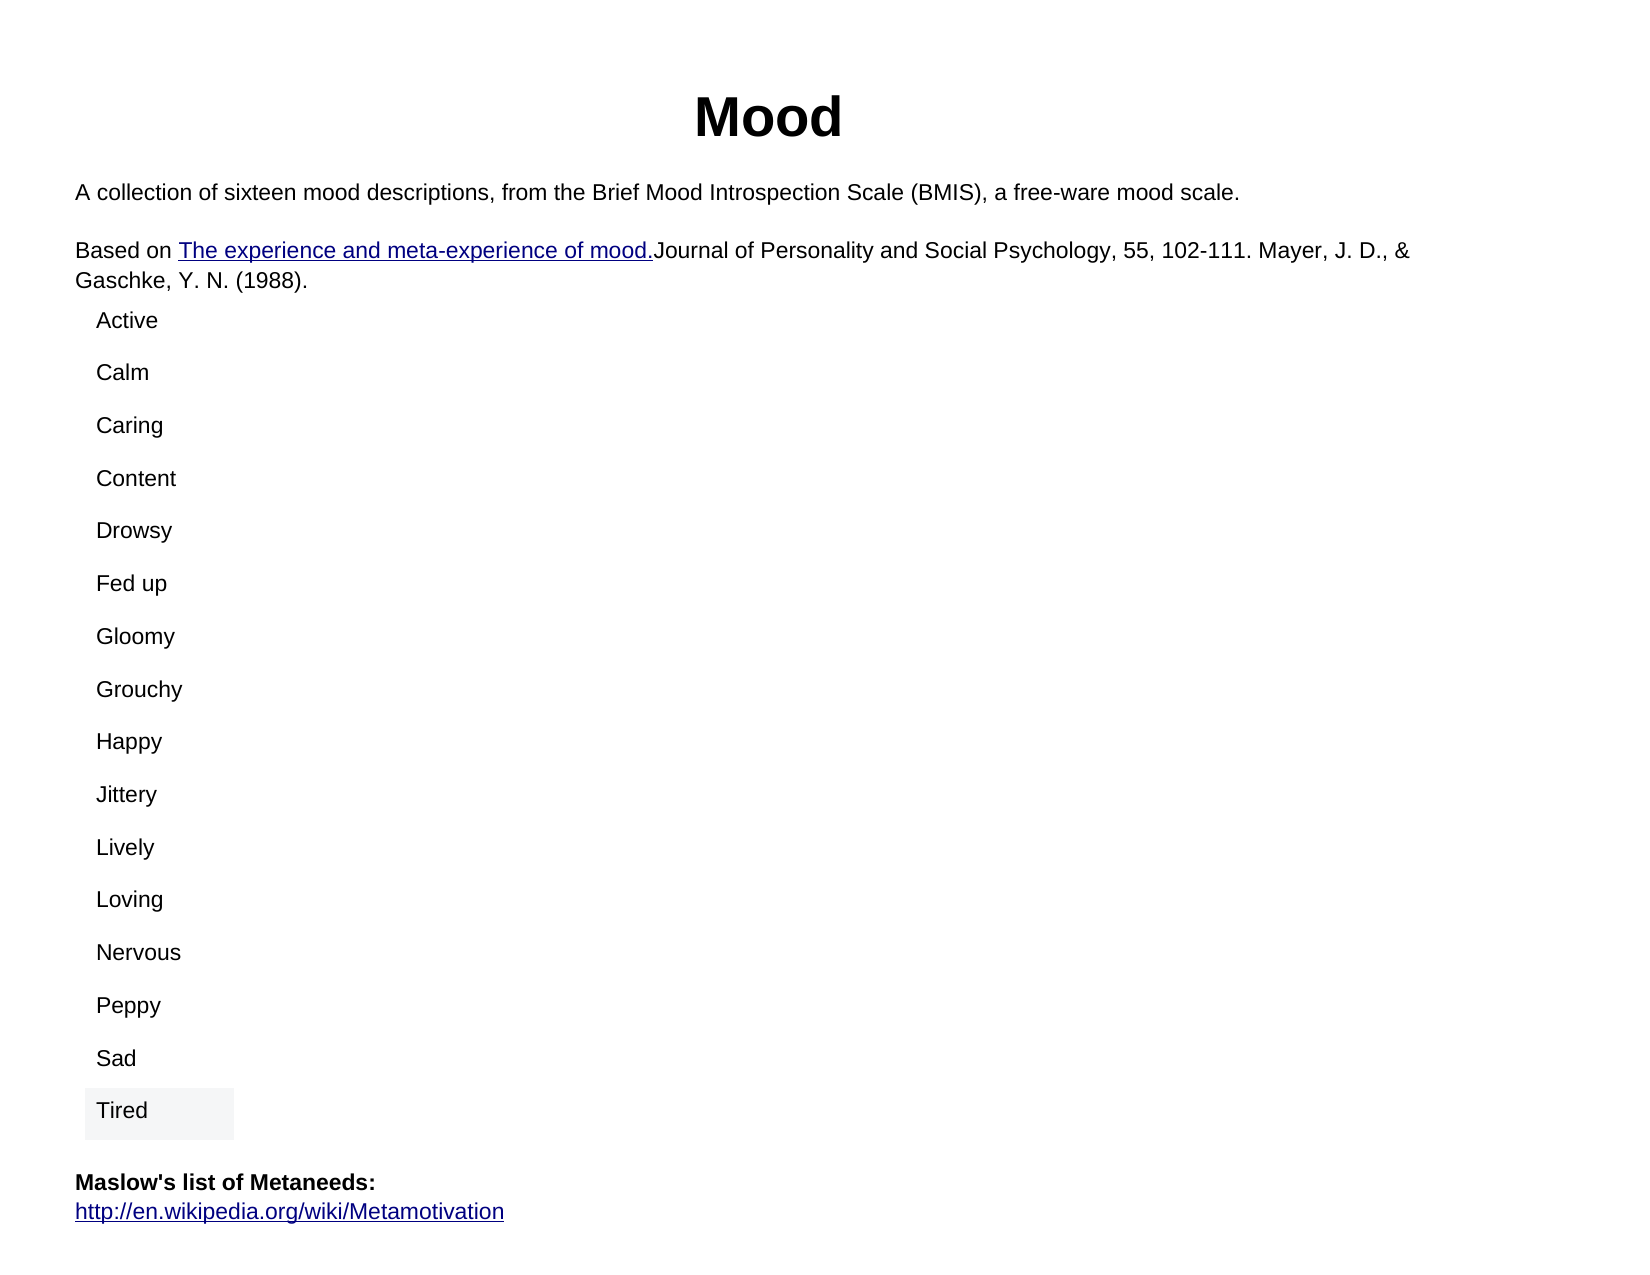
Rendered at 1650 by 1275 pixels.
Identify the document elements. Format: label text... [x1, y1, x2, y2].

table_cell Fed up [85, 561, 234, 613]
text Based on The experience and meta-experience of mood.Journal of Personality and Social Psychology, 55, 102-111. Mayer, J. D., & Gaschke, Y. N. (1988). [75, 238, 1462, 293]
subtitle Mood [92, 85, 1446, 148]
table_cell Grouchy [85, 666, 234, 719]
table_cell Drowsy [85, 508, 234, 561]
table_cell Gloomy [85, 613, 234, 666]
table_cell Tired [85, 1088, 234, 1140]
table_cell Loving [85, 877, 234, 929]
table_cell Nervous [85, 930, 234, 982]
text Maslow's list of Metaneeds: [75, 1170, 1462, 1195]
table_cell Calm [85, 350, 234, 402]
table_cell Happy [85, 719, 234, 771]
table_cell Sad [85, 1035, 234, 1088]
text http://en.wikipedia.org/wiki/Metamotivation [75, 1199, 1462, 1225]
text A collection of sixteen mood descriptions, from the Brief Mood Introspection Scale (BMIS), a free-ware mood scale. [75, 179, 1462, 205]
table_cell Lively [85, 824, 234, 877]
table_cell Content [85, 455, 234, 508]
table_header Active [85, 297, 234, 350]
table_cell Caring [85, 402, 234, 455]
table_cell Jittery [85, 771, 234, 824]
table_cell Peppy [85, 982, 234, 1035]
